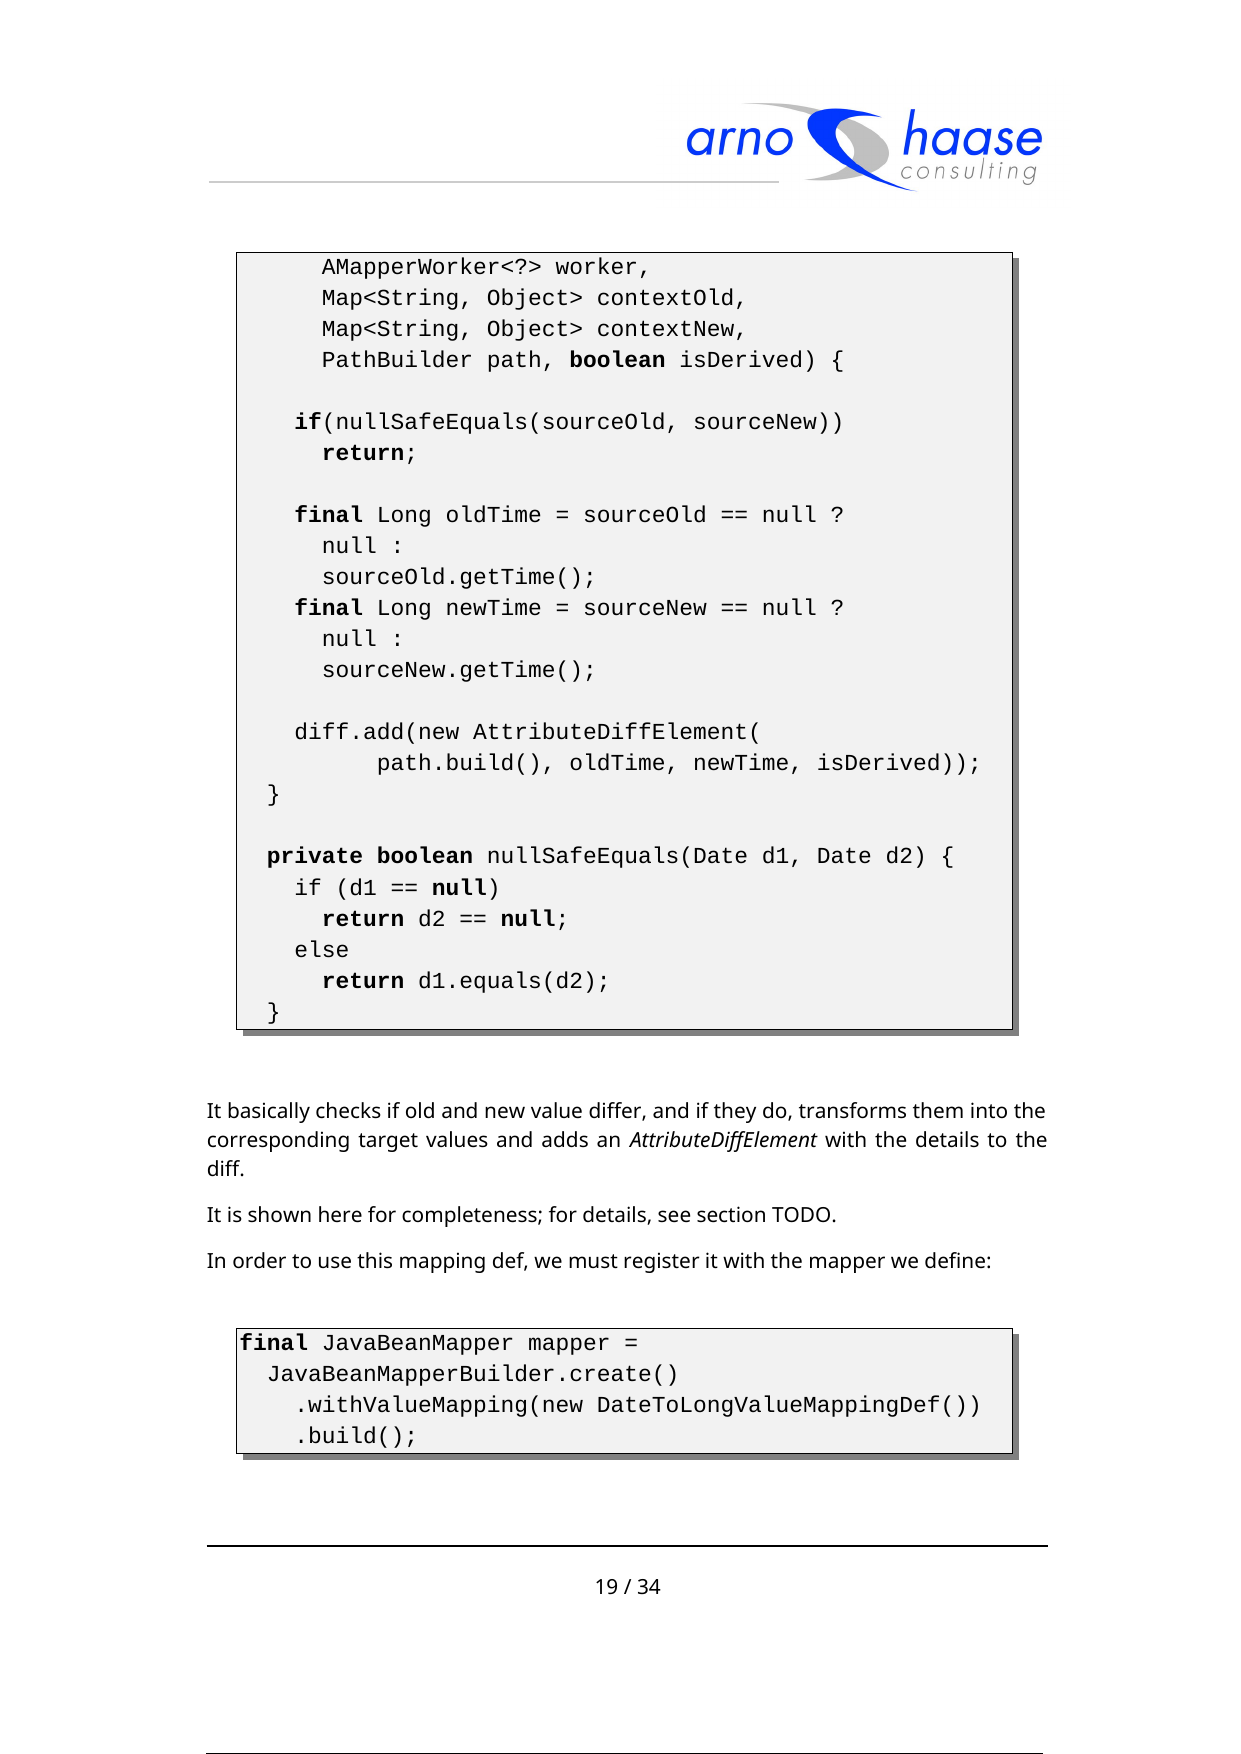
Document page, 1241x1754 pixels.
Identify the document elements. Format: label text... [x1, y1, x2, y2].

text final Long oldTime = sourceOld == null ? [237, 500, 1012, 529]
text null : [237, 624, 1012, 653]
text .build(); [237, 1421, 1012, 1453]
text else [237, 935, 1012, 964]
text sourceNew.getTime(); [237, 656, 1012, 684]
text if (d1 == null) [237, 873, 1012, 902]
text sourceOld.getTime(); [237, 562, 1012, 591]
text AMapperWorker<?> worker, [237, 253, 1012, 281]
text Map<String, Object> contextNew, [237, 314, 1012, 343]
text final Long newTime = sourceNew == null ? [237, 593, 1012, 622]
text PathBuilder path, boolean isDerived) { [237, 345, 1012, 374]
text diff.add(new AttributeDiffElement( [237, 718, 1012, 747]
text path.build(), oldTime, newTime, isDerived)); [237, 749, 1012, 778]
text } [237, 997, 1012, 1029]
text final JavaBeanMapper mapper = [237, 1329, 1012, 1357]
text It is shown here for completeness; for details, see section TODO. [207, 1199, 1048, 1228]
picture [656, 78, 1072, 208]
text } [237, 780, 1012, 809]
text null : [237, 531, 1012, 560]
text .withValueMapping(new DateToLongValueMappingDef()) [237, 1390, 1012, 1419]
text It basically checks if old and new value differ, and if they do, transforms them into the corresponding target values and adds an AttributeDiffElement with the details to the diff. [207, 1095, 1048, 1182]
text JavaBeanMapperBuilder.create() [237, 1359, 1012, 1388]
text Map<String, Object> contextOld, [237, 283, 1012, 312]
text In order to use this mapping def, we must register it with the mapper we define: [207, 1245, 1048, 1274]
text private boolean nullSafeEquals(Date d1, Date d2) { [237, 842, 1012, 871]
text if(nullSafeEquals(sourceOld, sourceNew)) [237, 407, 1012, 436]
text return d1.equals(d2); [237, 966, 1012, 995]
text return; [237, 438, 1012, 467]
text return d2 == null; [237, 904, 1012, 933]
